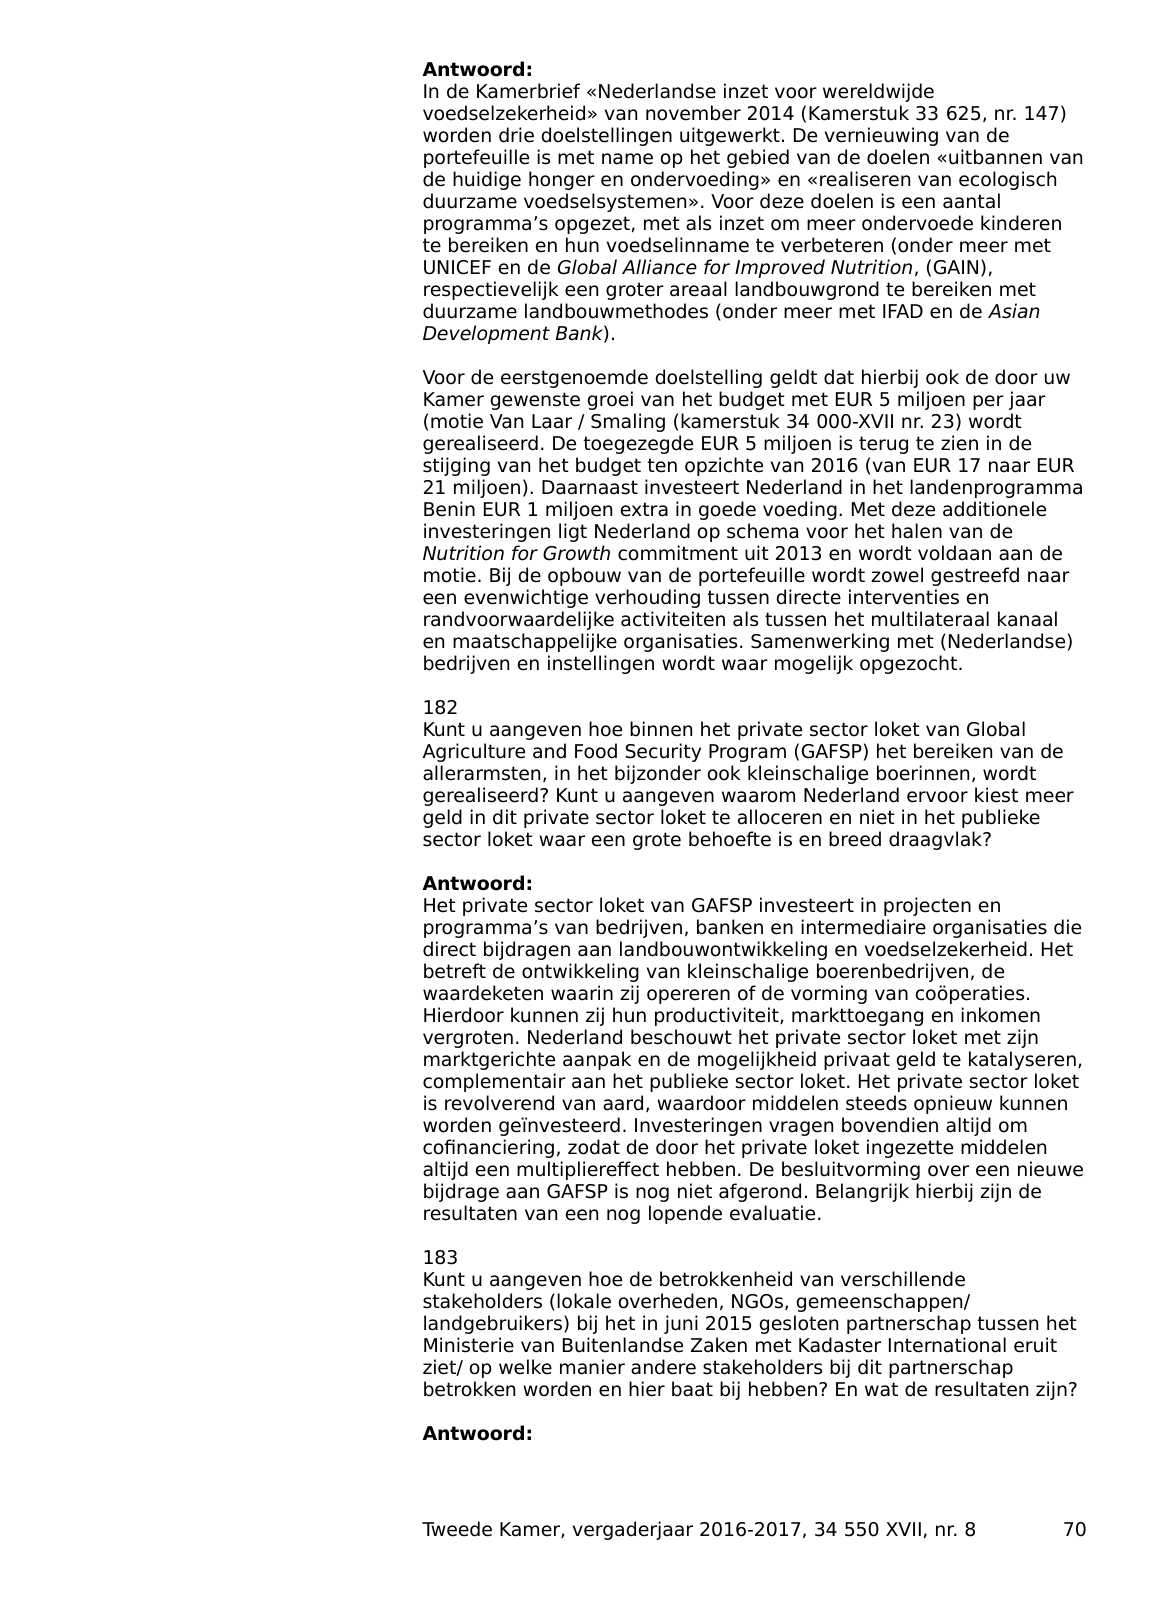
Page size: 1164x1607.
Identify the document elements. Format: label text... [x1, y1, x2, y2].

text 182 [422, 697, 1087, 719]
text Voor de eerstgenoemde doelstelling geldt dat hierbij ook de door uw Kamer gewenste groei van het budget met EUR 5 miljoen per jaar (motie Van Laar / Smaling (kamerstuk 34 000-XVII nr. 23) wordt gerealiseerd. De toegezegde EUR 5 miljoen is terug te zien in de stijging van het budget ten opzichte van 2016 (van EUR 17 naar EUR 21 miljoen). Daarnaast investeert Nederland in het landenprogramma Benin EUR 1 miljoen extra in goede voeding. Met deze additionele investeringen ligt Nederland op schema voor het halen van de Nutrition for Growth commitment uit 2013 en wordt voldaan aan de motie. Bij de opbouw van de portefeuille wordt zowel gestreefd naar een evenwichtige verhouding tussen directe interventies en randvoorwaardelijke activiteiten als tussen het multilateraal kanaal en maatschappelijke organisaties. Samenwerking met (Nederlandse) bedrijven en instellingen wordt waar mogelijk opgezocht. [422, 367, 1087, 675]
text Antwoord: [422, 59, 1087, 81]
text Kunt u aangeven hoe de betrokkenheid van verschillende stakeholders (lokale overheden, NGOs, gemeenschappen/ landgebruikers) bij het in juni 2015 gesloten partnerschap tussen het Ministerie van Buitenlandse Zaken met Kadaster International eruit ziet/ op welke manier andere stakeholders bij dit partnerschap betrokken worden en hier baat bij hebben? En wat de resultaten zijn? [422, 1269, 1087, 1401]
text Het private sector loket van GAFSP investeert in projecten en programma’s van bedrijven, banken en intermediaire organisaties die direct bijdragen aan landbouwontwikkeling en voedselzekerheid. Het betreft de ontwikkeling van kleinschalige boerenbedrijven, de waardeketen waarin zij opereren of de vorming van coöperaties. Hierdoor kunnen zij hun productiviteit, markttoegang en inkomen vergroten. Nederland beschouwt het private sector loket met zijn marktgerichte aanpak en de mogelijkheid privaat geld te katalyseren, complementair aan het publieke sector loket. Het private sector loket is revolverend van aard, waardoor middelen steeds opnieuw kunnen worden geïnvesteerd. Investeringen vragen bovendien altijd om cofinanciering, zodat de door het private loket ingezette middelen altijd een multipliereffect hebben. De besluitvorming over een nieuwe bijdrage aan GAFSP is nog niet afgerond. Belangrijk hierbij zijn de resultaten van een nog lopende evaluatie. [422, 895, 1087, 1224]
text Kunt u aangeven hoe binnen het private sector loket van Global Agriculture and Food Security Program (GAFSP) het bereiken van de allerarmsten, in het bijzonder ook kleinschalige boerinnen, wordt gerealiseerd? Kunt u aangeven waarom Nederland ervoor kiest meer geld in dit private sector loket te alloceren en niet in het publieke sector loket waar een grote behoefte is en breed draagvlak? [422, 719, 1087, 851]
text 183 [422, 1247, 1087, 1269]
text Antwoord: [422, 873, 1087, 895]
text Antwoord: [422, 1423, 1087, 1445]
text In de Kamerbrief «Nederlandse inzet voor wereldwijde voedselzekerheid» van november 2014 (Kamerstuk 33 625, nr. 147) worden drie doelstellingen uitgewerkt. De vernieuwing van de portefeuille is met name op het gebied van de doelen «uitbannen van de huidige honger en ondervoeding» en «realiseren van ecologisch duurzame voedselsystemen». Voor deze doelen is een aantal programma’s opgezet, met als inzet om meer ondervoede kinderen te bereiken en hun voedselinname te verbeteren (onder meer met UNICEF en de Global Alliance for Improved Nutrition, (GAIN), respectievelijk een groter areaal landbouwgrond te bereiken met duurzame landbouwmethodes (onder meer met IFAD en de Asian Development Bank). [422, 81, 1087, 345]
